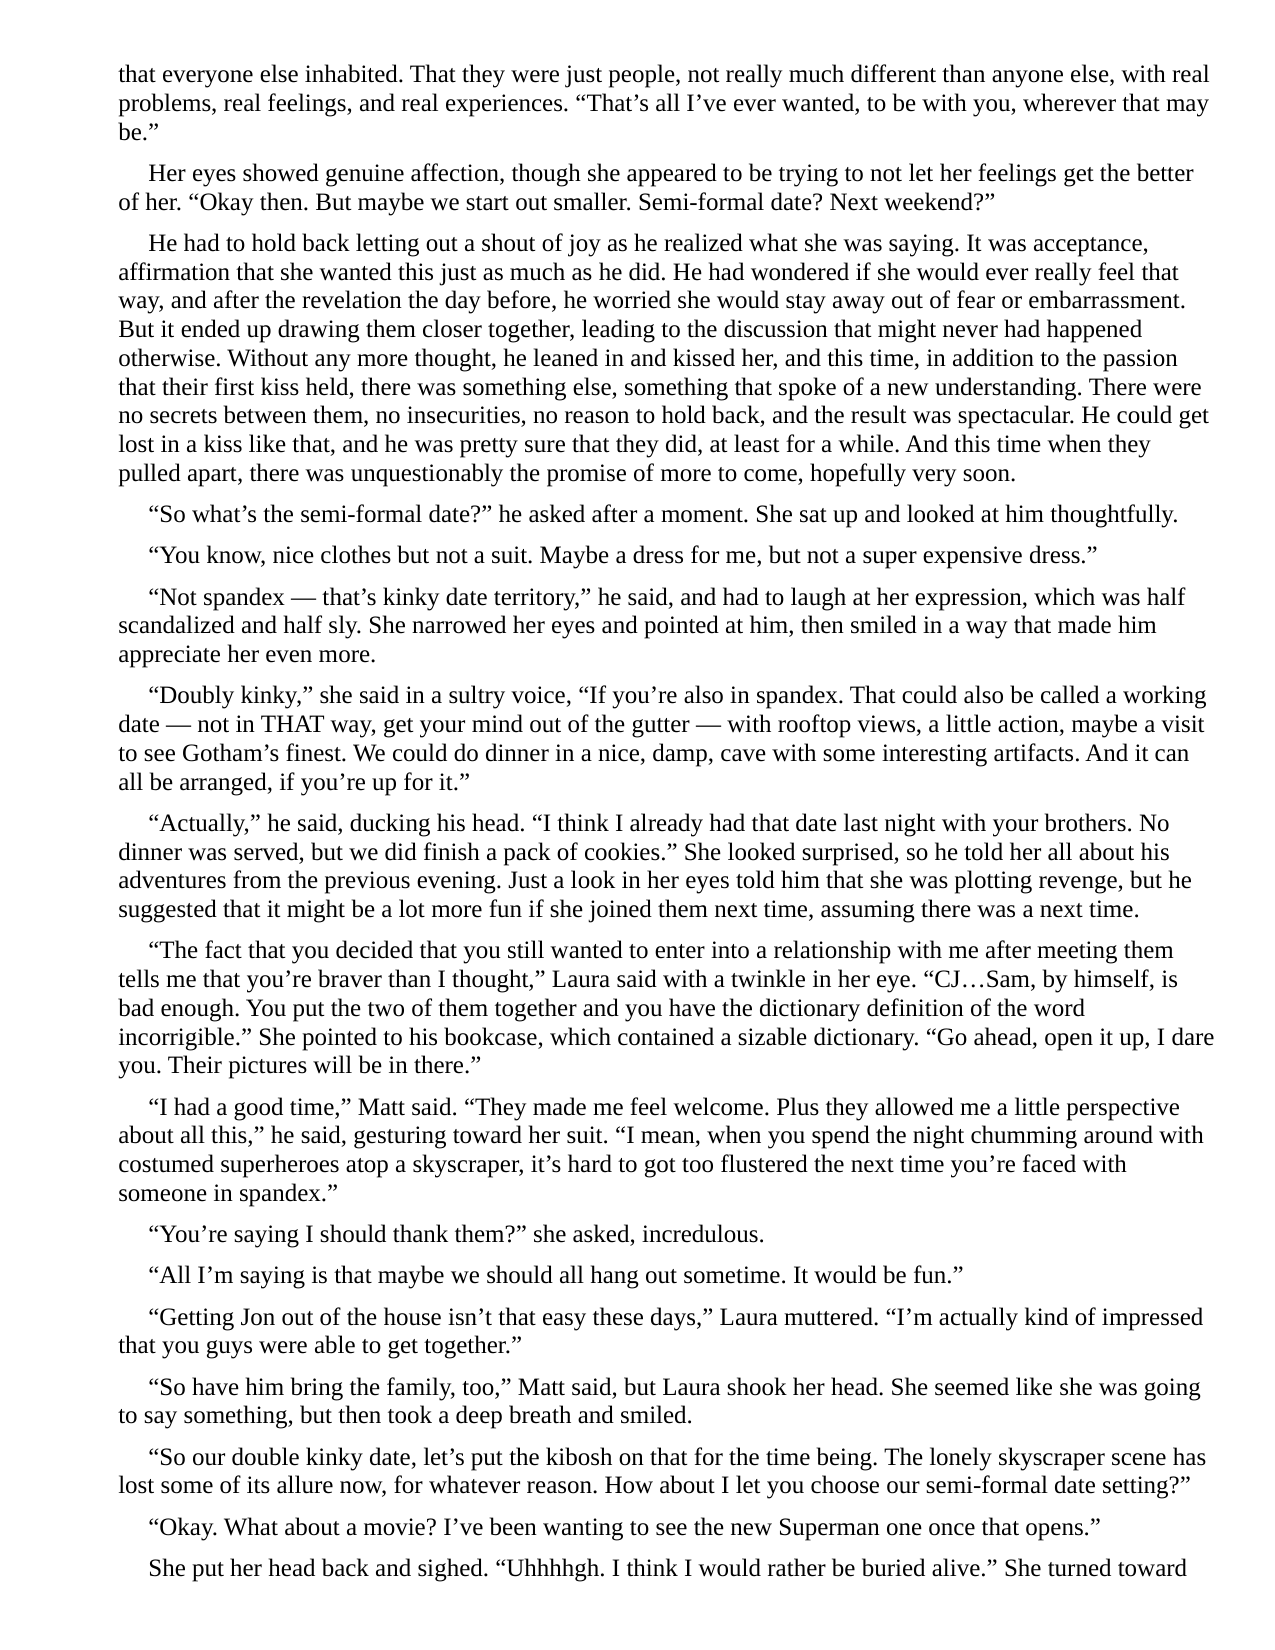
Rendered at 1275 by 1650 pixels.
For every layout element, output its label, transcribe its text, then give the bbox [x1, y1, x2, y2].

text “You know, nice clothes but not a suit. Maybe a dress for me, but not a super expensive dress.” [118, 540, 1216, 569]
text “So what’s the semi-formal date?” he asked after a moment. She sat up and looked at him thoughtfully. [118, 499, 1216, 528]
text that everyone else inhabited. That they were just people, not really much different than anyone else, with real problems, real feelings, and real experiences. “That’s all I’ve ever wanted, to be with you, wherever that may be.” [118, 59, 1216, 145]
text “Not spandex — that’s kinky date territory,” he said, and had to laugh at her expression, which was half scandalized and half sly. She narrowed her eyes and pointed at him, then smiled in a way that made him appreciate her even more. [118, 582, 1216, 668]
text “Okay. What about a movie? I’ve been wanting to see the new Superman one once that opens.” [118, 1512, 1216, 1540]
text She put her head back and sighed. “Uhhhhgh. I think I would rather be buried alive.” She turned toward [118, 1553, 1216, 1582]
text “You’re saying I should thank them?” she asked, incredulous. [118, 1219, 1216, 1248]
text “Getting Jon out of the house isn’t that easy these days,” Laura muttered. “I’m actually kind of impressed that you guys were able to get together.” [118, 1302, 1216, 1359]
text He had to hold back letting out a shout of joy as he realized what she was saying. It was acceptance, affirmation that she wanted this just as much as he did. He had wondered if she would ever really feel that way, and after the revelation the day before, he worried she would stay away out of fear or embarrassment. But it ended up drawing them closer together, leading to the discussion that might never had happened otherwise. Without any more thought, he leaned in and kissed her, and this time, in addition to the passion that their first kiss held, there was something else, something that spoke of a new understanding. There were no secrets between them, no insecurities, no reason to hold back, and the result was spectacular. He could get lost in a kiss like that, and he was pretty sure that they did, at least for a while. And this time when they pulled apart, there was unquestionably the promise of more to come, hopefully very soon. [118, 228, 1216, 487]
text “I had a good time,” Matt said. “They made me feel welcome. Plus they allowed me a little perspective about all this,” he said, gesturing toward her suit. “I mean, when you spend the night chumming around with costumed superheroes atop a skyscraper, it’s hard to got too flustered the next time you’re faced with someone in spandex.” [118, 1092, 1216, 1207]
text “So our double kinky date, let’s put the kibosh on that for the time being. The lonely skyscraper scene has lost some of its allure now, for whatever reason. How about I let you choose our semi-formal date setting?” [118, 1442, 1216, 1499]
text “Doubly kinky,” she said in a sultry voice, “If you’re also in spandex. That could also be called a working date — not in THAT way, get your mind out of the gutter — with rooftop views, a little action, maybe a visit to see Gotham’s finest. We could do dinner in a nice, damp, cave with some interesting artifacts. And it can all be arranged, if you’re up for it.” [118, 680, 1216, 795]
text “So have him bring the family, too,” Matt said, but Laura shook her head. She seemed like she was going to say something, but then took a deep breath and smiled. [118, 1372, 1216, 1429]
text “The fact that you decided that you still wanted to enter into a relationship with me after meeting them tells me that you’re braver than I thought,” Laura said with a twinkle in her eye. “CJ…Sam, by himself, is bad enough. You put the two of them together and you have the dictionary definition of the word incorrigible.” She pointed to his bookcase, which contained a sizable dictionary. “Go ahead, open it up, I dare you. Their pictures will be in there.” [118, 935, 1216, 1079]
text Her eyes showed genuine affection, though she appeared to be trying to not let her feelings get the better of her. “Okay then. But maybe we start out smaller. Semi-formal date? Next weekend?” [118, 158, 1216, 215]
text “All I’m saying is that maybe we should all hang out sometime. It would be fun.” [118, 1260, 1216, 1289]
text “Actually,” he said, ducking his head. “I think I already had that date last night with your brothers. No dinner was served, but we did finish a pack of cookies.” She looked surprised, so he told her all about his adventures from the previous evening. Just a look in her eyes told him that she was plotting revenge, but he suggested that it might be a lot more fun if she joined them next time, assuming there was a next time. [118, 808, 1216, 923]
